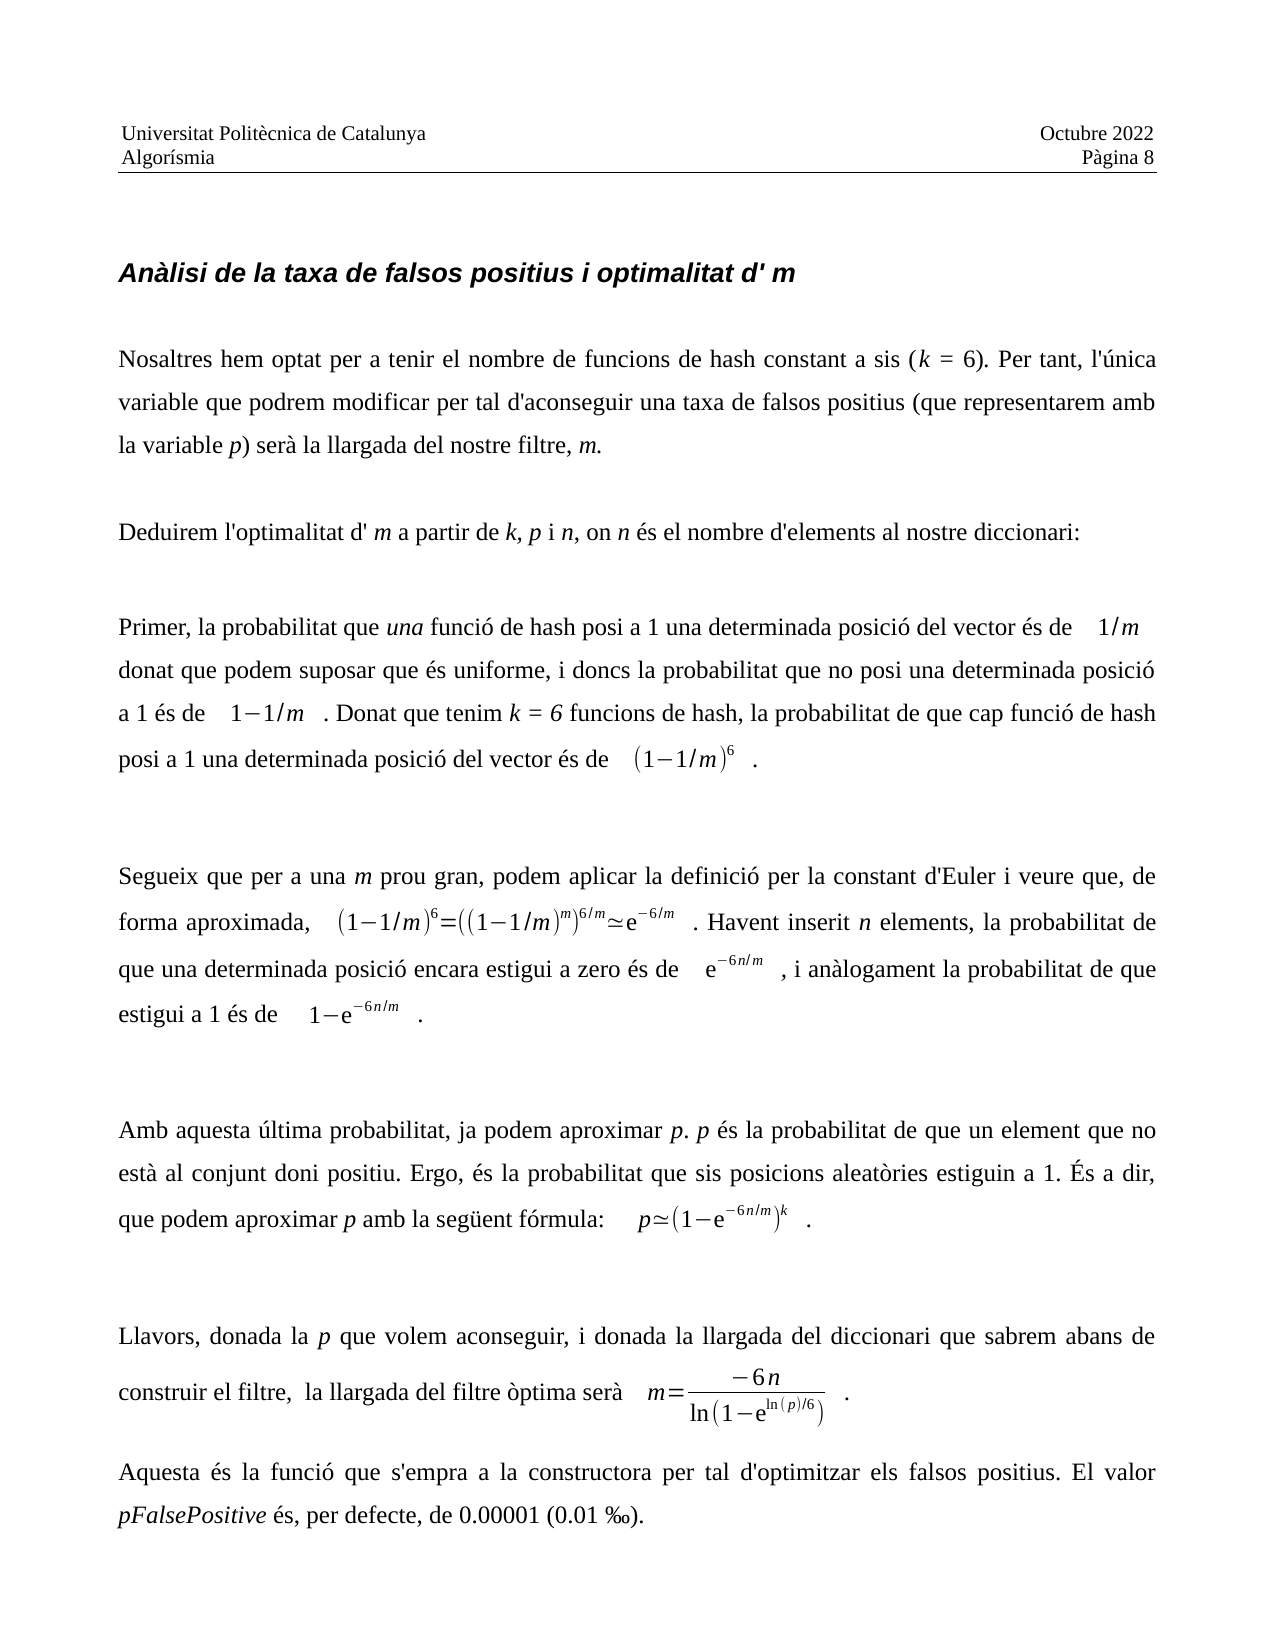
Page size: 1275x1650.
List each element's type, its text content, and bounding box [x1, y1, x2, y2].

text Segueix que per a una m prou gran, podem aplicar la definició per la constant d'Euler i veure que, de forma aproximada, . Havent inserit n elements, la probabilitat de que una determinada posició encara estigui a zero és de , i anàlogament la probabilitat de que estigui a 1 és de . [118, 861, 1157, 1028]
text Deduirem l'optimalitat d' m a partir de k, p i n, on n és el nombre d'elements al nostre diccionari: [118, 517, 1157, 546]
subtitle Anàlisi de la taxa de falsos positius i optimalitat d' m [118, 257, 1157, 289]
text Llavors, donada la p que volem aconseguir, i donada la llargada del diccionari que sabrem abans de construir el filtre, la llargada del filtre òptima serà . [118, 1321, 1157, 1428]
text Aquesta és la funció que s'empra a la constructora per tal d'optimitzar els falsos positius. El valor pFalsePositive és, per defecte, de 0.00001 (0.01 ‰). [118, 1457, 1157, 1529]
text Nosaltres hem optat per a tenir el nombre de funcions de hash constant a sis (k = 6). Per tant, l'única variable que podrem modificar per tal d'aconseguir una taxa de falsos positius (que representarem amb la variable p) serà la llargada del nostre filtre, m. [118, 344, 1157, 459]
text Amb aquesta última probabilitat, ja podem aproximar p. p és la probabilitat de que un element que no està al conjunt doni positiu. Ergo, és la probabilitat que sis posicions aleatòries estiguin a 1. És a dir, que podem aproximar p amb la següent fórmula: . [118, 1115, 1157, 1234]
text Primer, la probabilitat que una funció de hash posi a 1 una determinada posició del vector és de donat que podem suposar que és uniforme, i doncs la probabilitat que no posi una determinada posició a 1 és de . Donat que tenim k = 6 funcions de hash, la probabilitat de que cap funció de hash posi a 1 una determinada posició del vector és de . [118, 612, 1157, 774]
